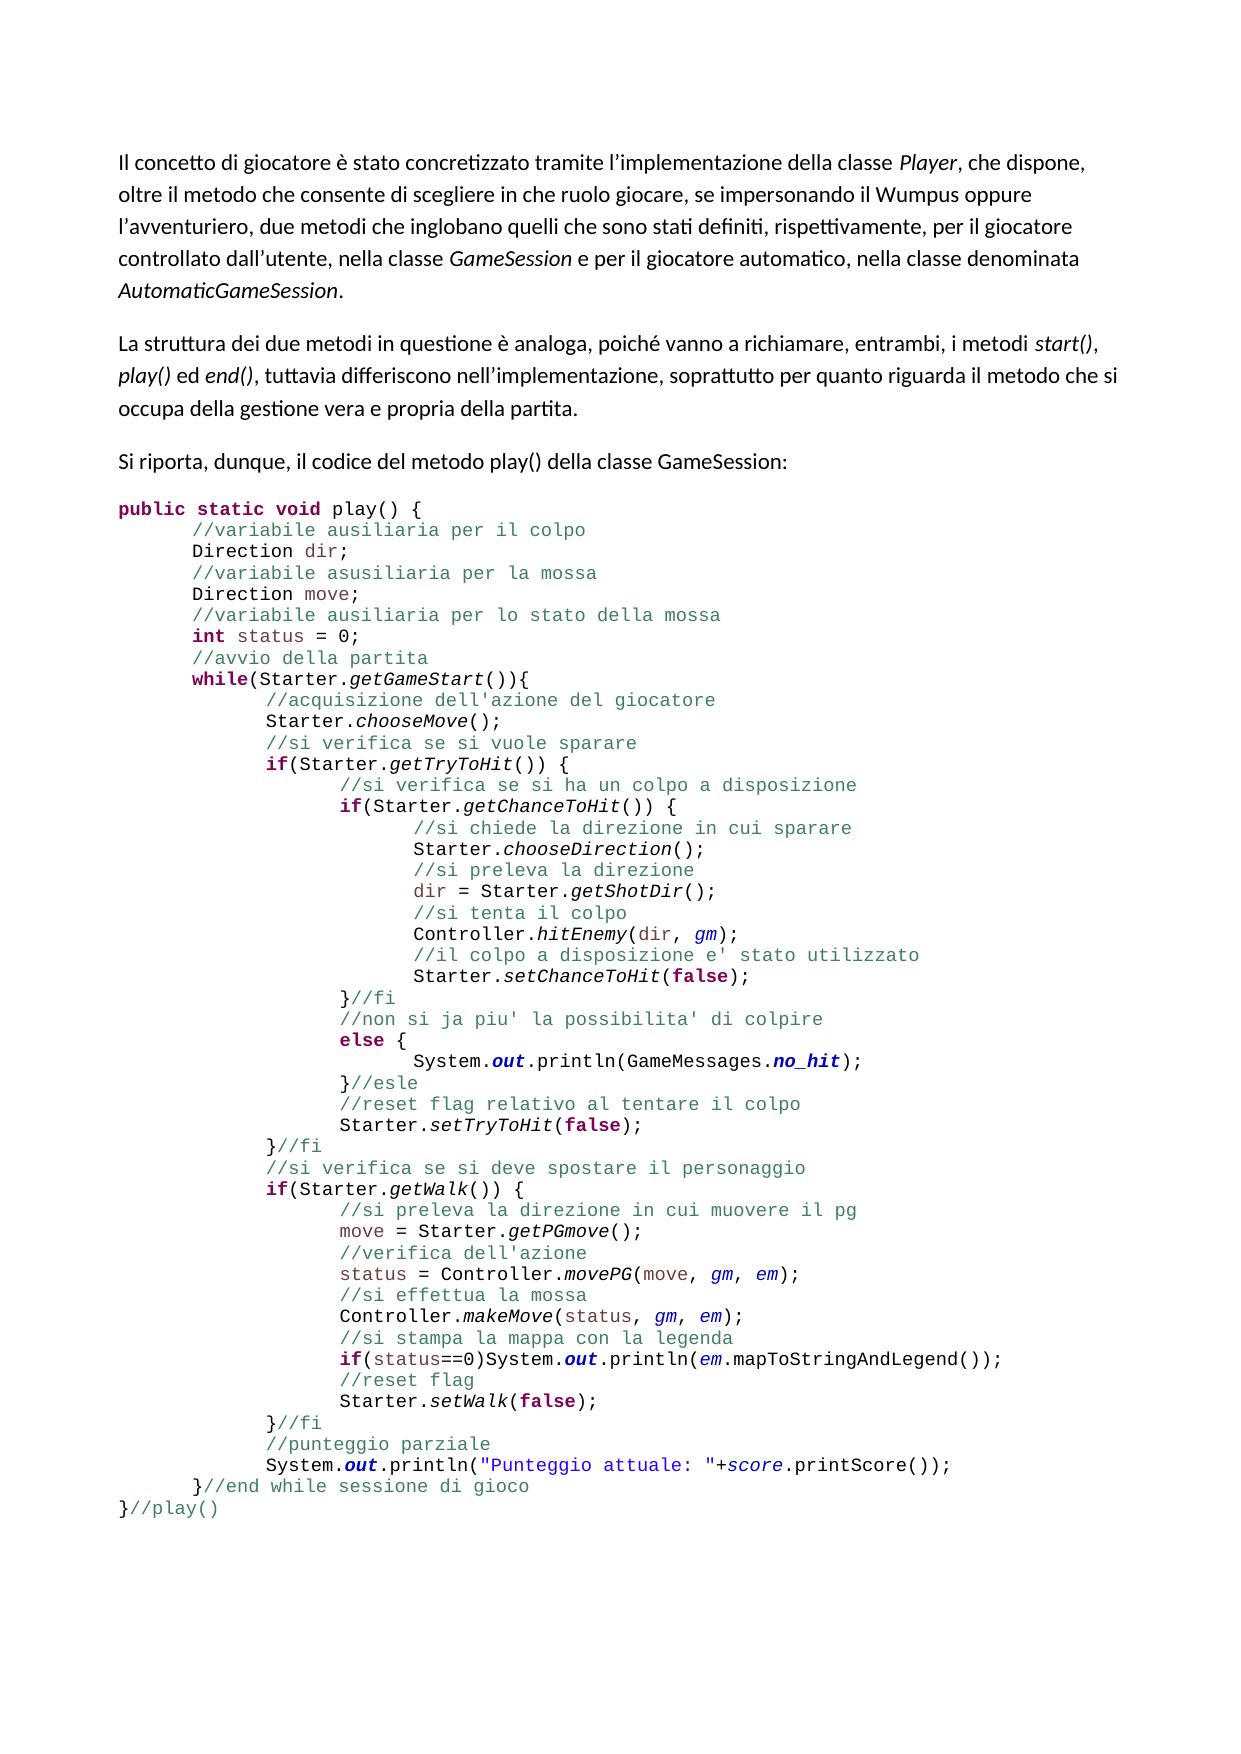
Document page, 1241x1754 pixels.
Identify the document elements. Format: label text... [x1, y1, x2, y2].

text //variabile ausiliaria per lo stato della mossa [118, 606, 1122, 627]
text while(Starter.getGameStart()){ [118, 670, 1122, 691]
text //variabile asusiliaria per la mossa [118, 563, 1122, 585]
text //si tenta il colpo [118, 903, 1122, 925]
text //non si ja piu' la possibilita' di colpire [118, 1010, 1122, 1031]
text //il colpo a disposizione e' stato utilizzato [118, 946, 1122, 967]
text //verifica dell'azione [118, 1243, 1122, 1265]
text public static void play() { [118, 500, 1122, 521]
text //reset flag relativo al tentare il colpo [118, 1095, 1122, 1116]
text status = Controller.movePG(move, gm, em); [118, 1265, 1122, 1286]
text int status = 0; [118, 627, 1122, 648]
text Controller.hitEnemy(dir, gm); [118, 925, 1122, 946]
text //si verifica se si vuole sparare [118, 733, 1122, 755]
text if(Starter.getTryToHit()) { [118, 755, 1122, 776]
text Starter.setTryToHit(false); [118, 1116, 1122, 1137]
text if(Starter.getChanceToHit()) { [118, 797, 1122, 818]
text //reset flag [118, 1371, 1122, 1392]
text else { [118, 1031, 1122, 1052]
text //si verifica se si ha un colpo a disposizione [118, 776, 1122, 797]
text //avvio della partita [118, 648, 1122, 670]
text Controller.makeMove(status, gm, em); [118, 1307, 1122, 1328]
text //si stampa la mappa con la legenda [118, 1328, 1122, 1350]
text }//end while sessione di gioco [118, 1477, 1122, 1498]
text Direction dir; [118, 542, 1122, 563]
text }//fi [118, 1137, 1122, 1158]
text La struttura dei due metodi in questione è analoga, poiché vanno a richiamare, entrambi, i metodi start(), play() ed end(), tuttavia differiscono nell’implementazione, soprattutto per quanto riguarda il metodo che si occupa della gestione vera e propria della partita. [118, 329, 1122, 422]
text //si preleva la direzione in cui muovere il pg [118, 1201, 1122, 1222]
text }//esle [118, 1073, 1122, 1095]
text dir = Starter.getShotDir(); [118, 882, 1122, 903]
text //si preleva la direzione [118, 861, 1122, 882]
text }//fi [118, 988, 1122, 1010]
text }//play() [118, 1498, 1122, 1520]
text Starter.chooseDirection(); [118, 840, 1122, 861]
text //punteggio parziale [118, 1435, 1122, 1456]
text }//fi [118, 1413, 1122, 1435]
text if(status==0)System.out.println(em.mapToStringAndLegend()); [118, 1350, 1122, 1371]
text Il concetto di giocatore è stato concretizzato tramite l’implementazione della classe Player, che dispone, oltre il metodo che consente di scegliere in che ruolo giocare, se impersonando il Wumpus oppure l’avventuriero, due metodi che inglobano quelli che sono stati definiti, rispettivamente, per il giocatore controllato dall’utente, nella classe GameSession e per il giocatore automatico, nella classe denominata AutomaticGameSession. [118, 148, 1122, 304]
text Starter.setWalk(false); [118, 1392, 1122, 1413]
text Starter.chooseMove(); [118, 712, 1122, 733]
text Si riporta, dunque, il codice del metodo play() della classe GameSession: [118, 447, 1122, 475]
text if(Starter.getWalk()) { [118, 1180, 1122, 1201]
text //si verifica se si deve spostare il personaggio [118, 1158, 1122, 1180]
text //variabile ausiliaria per il colpo [118, 521, 1122, 542]
text move = Starter.getPGmove(); [118, 1222, 1122, 1243]
text //si chiede la direzione in cui sparare [118, 818, 1122, 840]
text Direction move; [118, 585, 1122, 606]
text Starter.setChanceToHit(false); [118, 967, 1122, 988]
text System.out.println("Punteggio attuale: "+score.printScore()); [118, 1456, 1122, 1477]
text //si effettua la mossa [118, 1286, 1122, 1307]
text //acquisizione dell'azione del giocatore [118, 691, 1122, 712]
text System.out.println(GameMessages.no_hit); [118, 1052, 1122, 1073]
